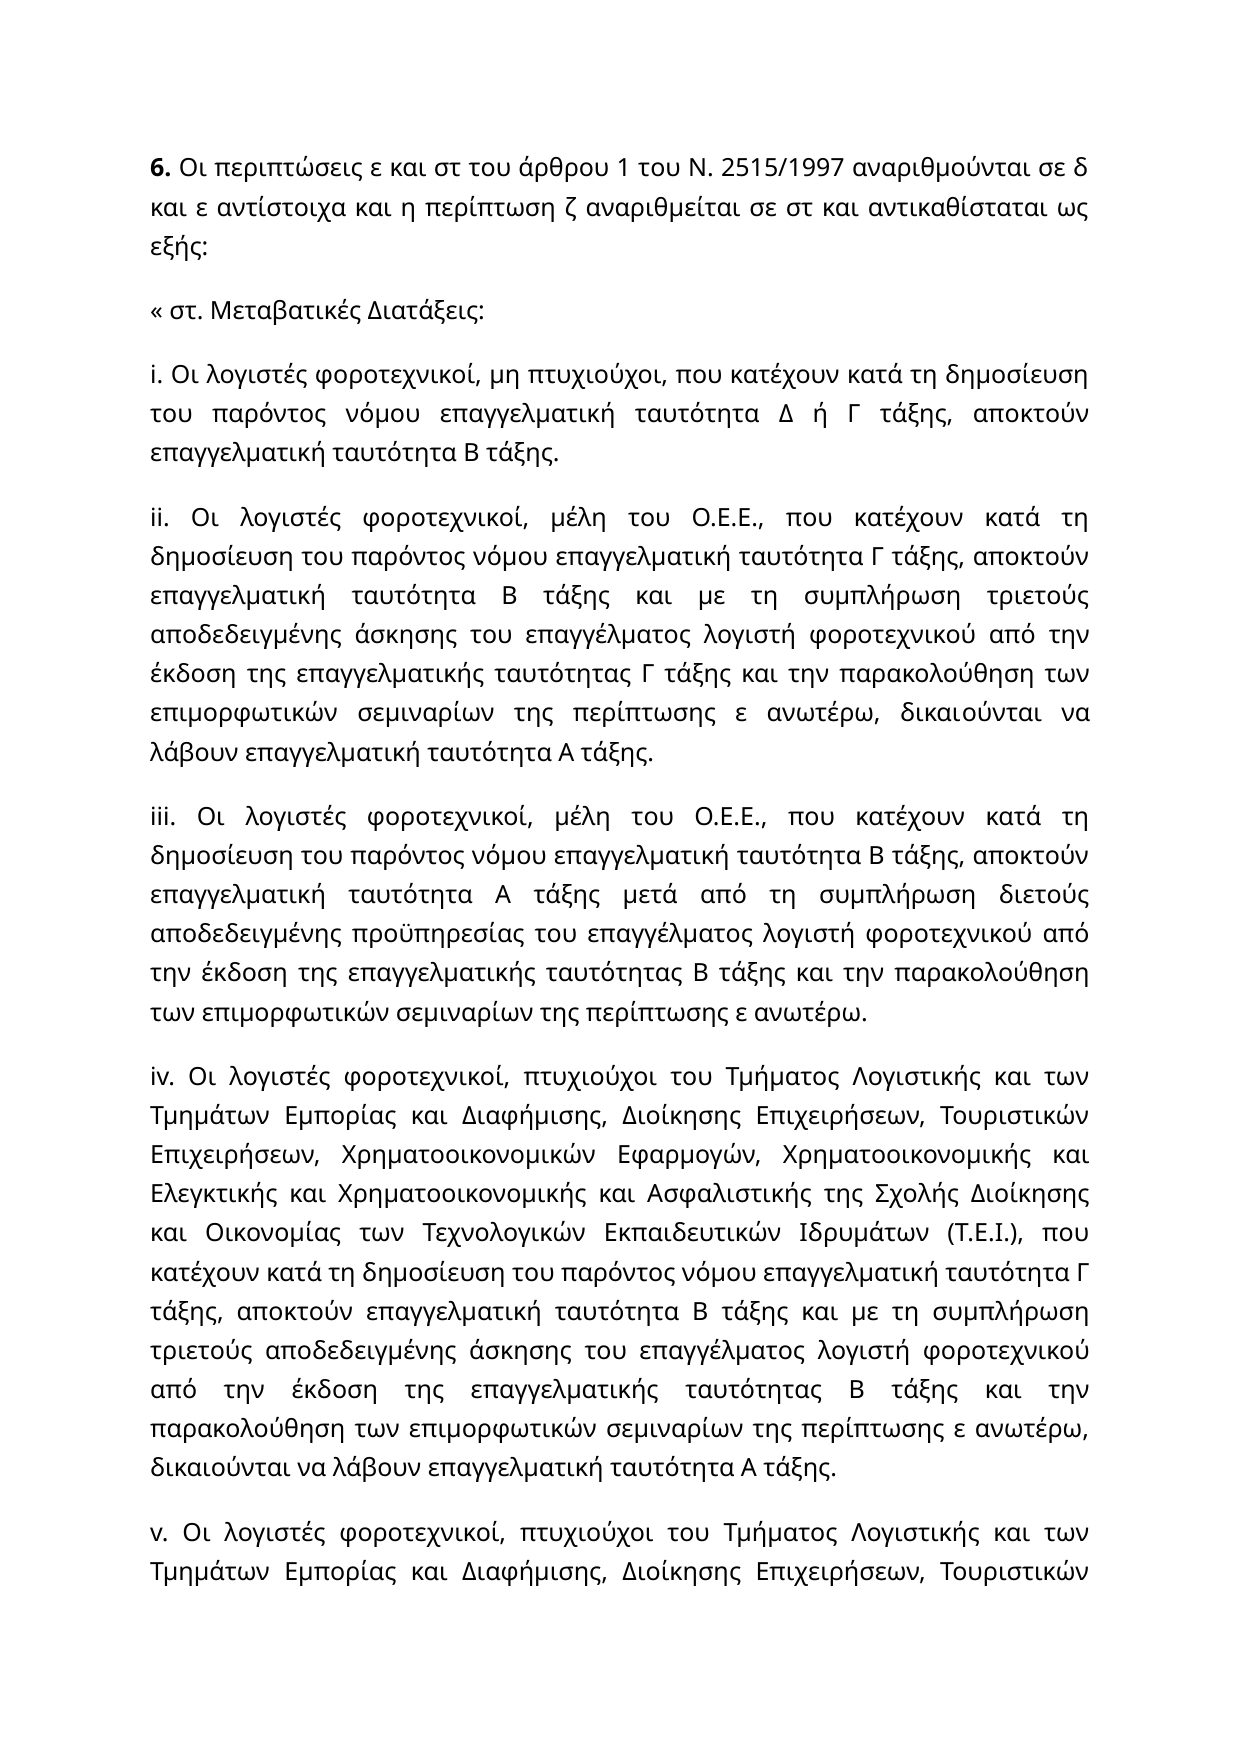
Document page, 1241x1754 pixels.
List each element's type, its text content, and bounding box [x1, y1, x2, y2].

text i. Οι λογιστές φοροτεχνικοί, μη πτυχιούχοι, που κατέχουν κατά τη δημοσίευση του παρόντος νόμου επαγγελματική ταυτότητα Δ ή Γ τάξης, αποκτούν επαγγελματική ταυτότητα Β τάξης. [150, 357, 1090, 469]
text « στ. Μεταβατικές Διατάξεις: [150, 292, 1090, 327]
text 6. Οι περιπτώσεις ε και στ του άρθρου 1 του Ν. 2515/1997 αναριθμούνται σε δ και ε αντίστοιχα και η περίπτωση ζ αναριθμείται σε στ και αντικαθίσταται ως εξής: [150, 150, 1090, 262]
text ii. Οι λογιστές φοροτεχνικοί, μέλη του Ο.Ε.Ε., που κατέχουν κατά τη δημοσίευση του παρόντος νόμου επαγγελματική ταυτότητα Γ τάξης, αποκτούν επαγγελματική ταυτότητα Β τάξης και με τη συμπλήρωση τριετούς αποδεδειγμένης άσκησης του επαγγέλματος λογιστή φοροτεχνικού από την έκδοση της επαγγελματικής ταυ­τότητας Γ τάξης και την παρακολούθηση των επιμορφωτικών σεμιναρίων της περίπτωσης ε ανωτέρω, δικαι­ούνται να λάβουν επαγγελματική ταυτότητα Α τάξης. [150, 499, 1090, 768]
text iv. Οι λογιστές φοροτεχνικοί, πτυχιούχοι του Τμήματος Λογιστικής και των Τμημάτων Εμπορίας και Διαφήμισης, Διοίκησης Επιχειρήσεων, Τουριστικών Επιχειρήσεων, Χρηματοοικονομικών Εφαρμογών, Χρηματοοικονομικής και Ελεγκτικής και Χρηματοοικονομικής και Ασφαλιστικής της Σχολής Διοίκησης και Οικονομίας των Τεχνολογικών Εκπαιδευτικών Ιδρυμάτων (Τ.Ε.Ι.), που κατέχουν κατά τη δημοσίευση του παρόντος νόμου επαγγελματική ταυτότητα Γ τάξης, αποκτούν επαγγελματική ταυτότητα Β τάξης και με τη συμπλήρωση τριετούς αποδεδειγμένης άσκησης του επαγγέλματος λογιστή φοροτεχνικού από την έκδοση της επαγγελματικής ταυτότητας Β τάξης και την παρακολούθηση των επιμορφωτικών σεμιναρίων της περίπτωσης ε ανωτέρω, δικαιούνται να λάβουν επαγγελματική ταυτότητα Α τάξης. [150, 1058, 1090, 1484]
text v. Οι λογιστές φοροτεχνικοί, πτυχιούχοι του Τμήματος Λογιστικής και των Τμημάτων Εμπορίας και Διαφήμισης, Διοίκησης Επιχειρήσεων, Τουριστικών [150, 1514, 1090, 1587]
text iii. Οι λογιστές φοροτεχνικοί, μέλη του Ο.Ε.Ε., που κατέχουν κατά τη δημοσίευση του παρόντος νόμου επαγγελματική ταυτότητα Β τάξης, αποκτούν επαγγελματική ταυτότητα Α τάξης μετά από τη συμπλήρωση διετούς αποδεδειγμένης προϋπηρεσίας του επαγγέλματος λογιστή φοροτεχνικού από την έκδοση της επαγγελματικής ταυτότητας Β τάξης και την παρακολούθηση των επιμορφωτικών σεμιναρίων της περίπτωσης ε ανωτέρω. [150, 798, 1090, 1028]
